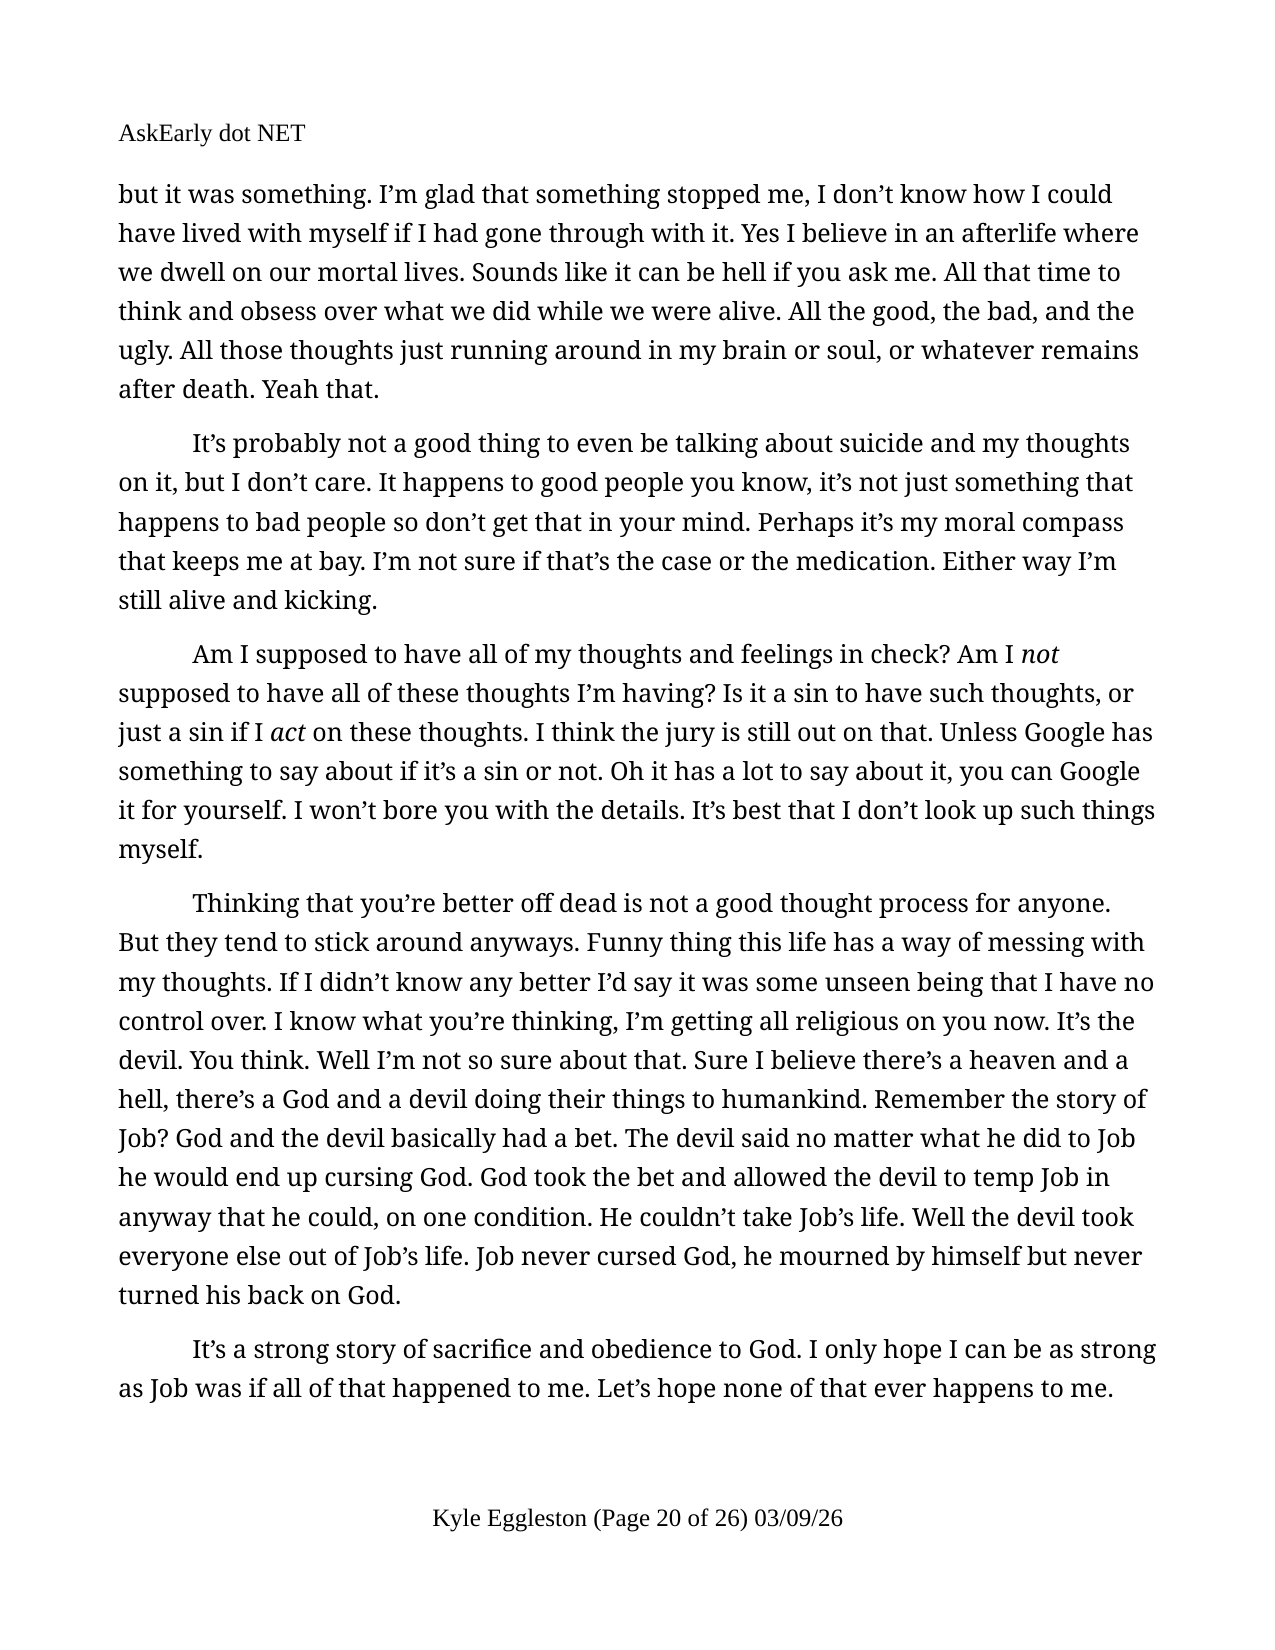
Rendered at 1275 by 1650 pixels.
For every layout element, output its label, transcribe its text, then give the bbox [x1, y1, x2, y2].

text It’s a strong story of sacrifice and obedience to God. I only hope I can be as strong as Job was if all of that happened to me. Let’s hope none of that ever happens to me. [118, 1331, 1157, 1404]
text Am I supposed to have all of my thoughts and feelings in check? Am I not supposed to have all of these thoughts I’m having? Is it a sin to have such thoughts, or just a sin if I act on these thoughts. I think the jury is still out on that. Unless Google has something to say about if it’s a sin or not. Oh it has a lot to say about it, you can Google it for yourself. I won’t bore you with the details. It’s best that I don’t look up such things myself. [118, 636, 1157, 866]
text but it was something. I’m glad that something stopped me, I don’t know how I could have lived with myself if I had gone through with it. Yes I believe in an afterlife where we dwell on our mortal lives. Sounds like it can be hell if you ask me. All that time to think and obsess over what we did while we were alive. All the good, the bad, and the ugly. All those thoughts just running around in my brain or soul, or whatever remains after death. Yeah that. [118, 176, 1157, 406]
text Thinking that you’re better off dead is not a good thought process for anyone. But they tend to stick around anyways. Funny thing this life has a way of messing with my thoughts. If I didn’t know any better I’d say it was some unseen being that I have no control over. I know what you’re thinking, I’m getting all religious on you now. It’s the devil. You think. Well I’m not so sure about that. Sure I believe there’s a heaven and a hell, there’s a God and a devil doing their things to humankind. Remember the story of Job? God and the devil basically had a bet. The devil said no matter what he did to Job he would end up cursing God. God took the bet and allowed the devil to temp Job in anyway that he could, on one condition. He couldn’t take Job’s life. Well the devil took everyone else out of Job’s life. Job never cursed God, he mourned by himself but never turned his back on God. [118, 886, 1157, 1312]
text It’s probably not a good thing to even be talking about suicide and my thoughts on it, but I don’t care. It happens to good people you know, it’s not just something that happens to bad people so don’t get that in your mind. Perhaps it’s my moral compass that keeps me at bay. I’m not sure if that’s the case or the medication. Either way I’m still alive and kicking. [118, 426, 1157, 617]
